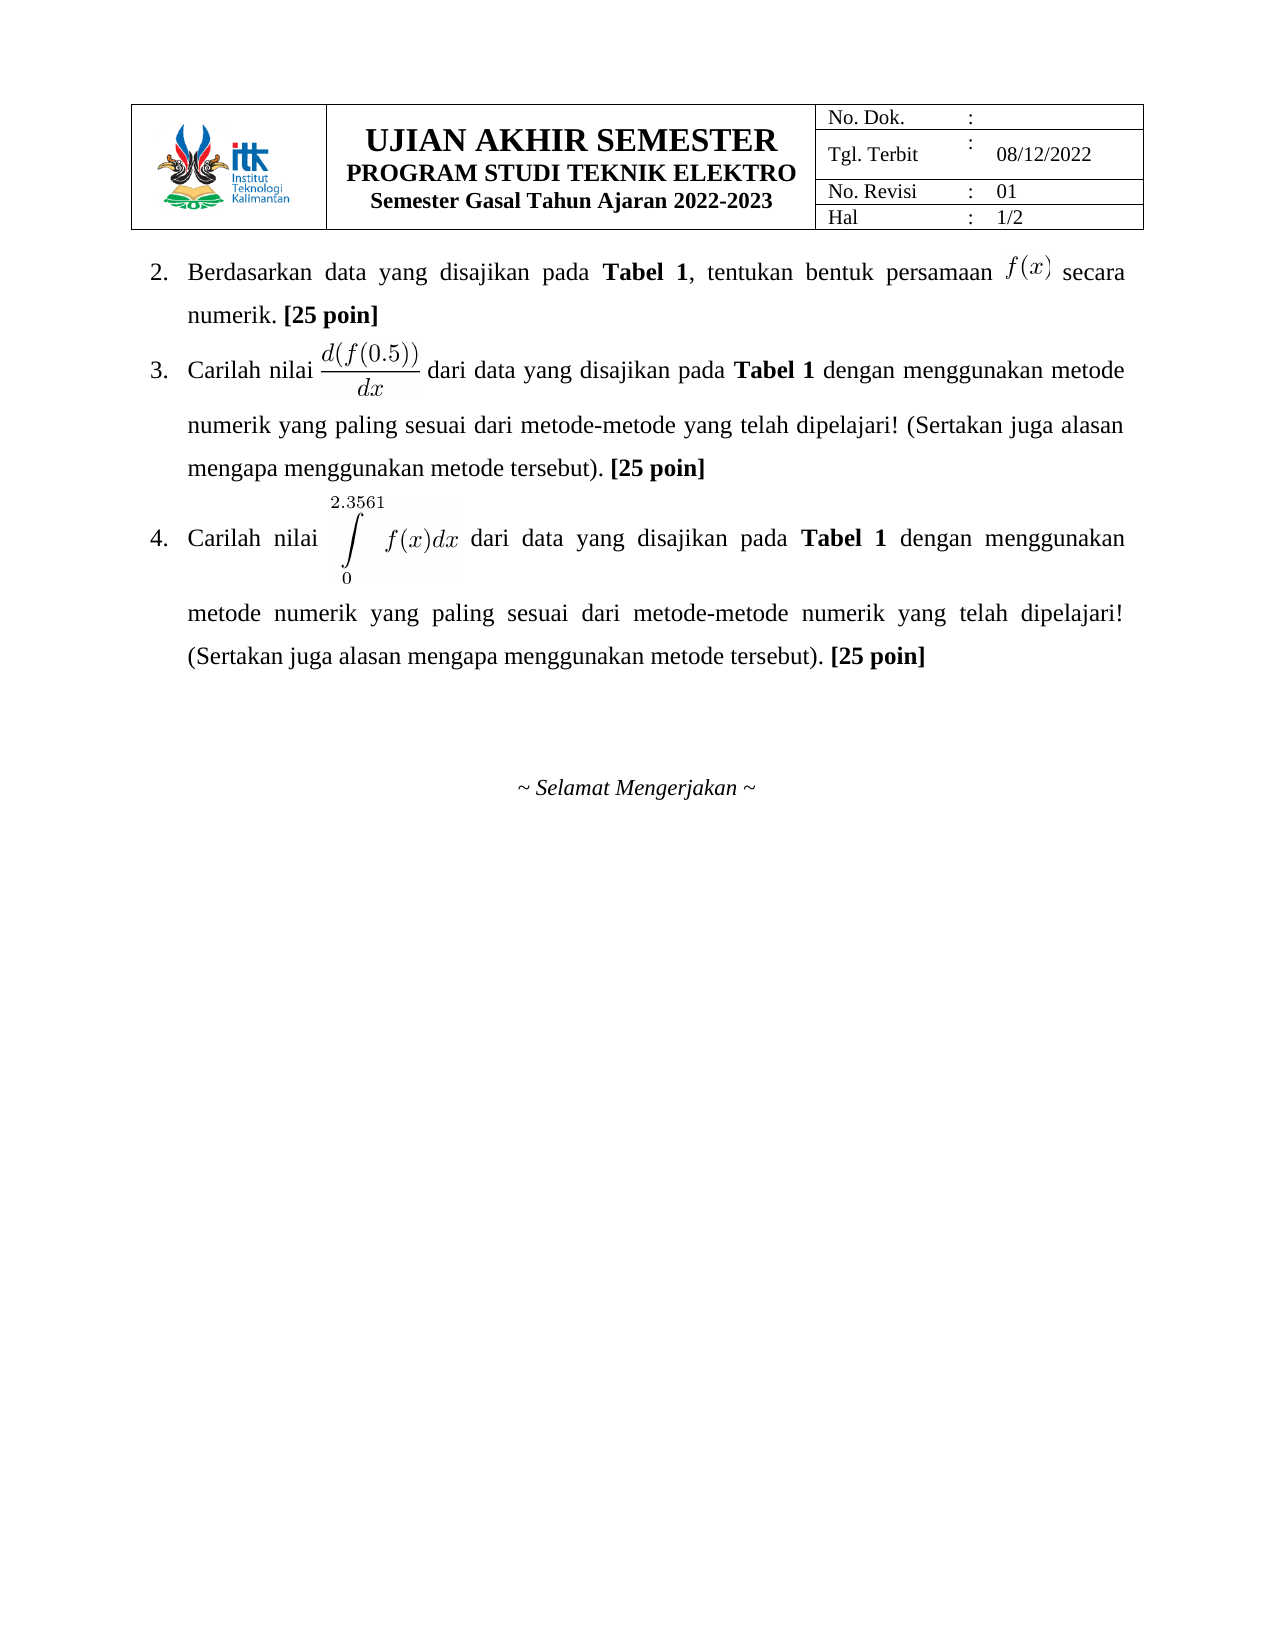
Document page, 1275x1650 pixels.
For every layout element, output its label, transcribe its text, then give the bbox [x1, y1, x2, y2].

list Carilah nilai dari data yang disajikan pada Tabel 1 dengan menggunakan metode numerik yang paling sesuai dari metode-metode yang telah dipelajari! (Sertakan juga alasan mengapa menggunakan metode tersebut). [25 poin] [150, 343, 1125, 482]
picture [321, 342, 420, 396]
picture [331, 496, 458, 584]
list Berdasarkan data yang disajikan pada Tabel 1, tentukan bentuk persamaan secara numerik. [25 poin] [150, 255, 1125, 328]
picture [1005, 255, 1050, 280]
picture [154, 122, 292, 212]
list Carilah nilai dari data yang disajikan pada Tabel 1 dengan menggunakan metode numerik yang paling sesuai dari metode-metode numerik yang telah dipelajari! (Sertakan juga alasan mengapa menggunakan metode tersebut). [25 poin] [150, 584, 1125, 669]
text ~ Selamat Mengerjakan ~ [150, 774, 1125, 801]
